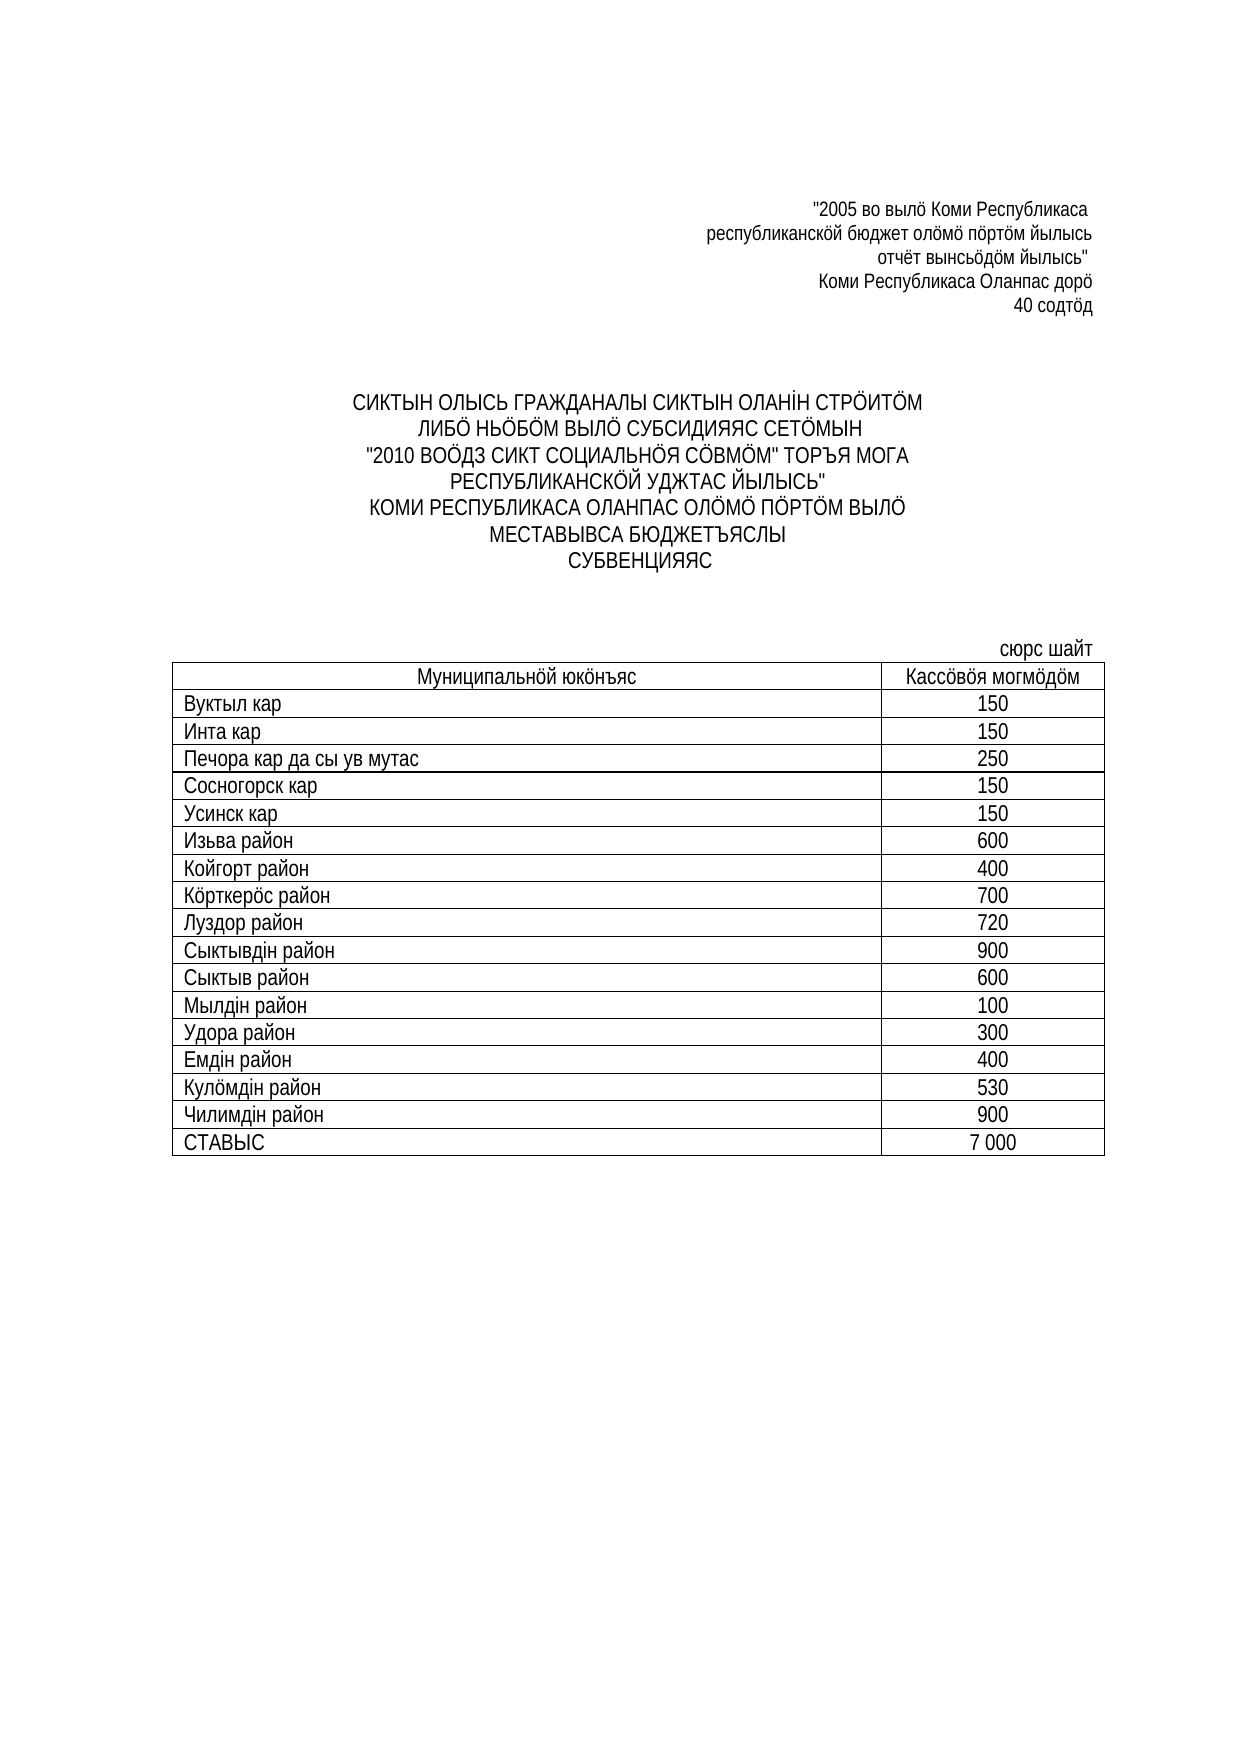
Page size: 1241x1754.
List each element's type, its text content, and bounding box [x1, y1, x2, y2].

text Коми Республикаса Оланпас дорö [187, 269, 1093, 293]
table_cell 100 [882, 992, 1104, 1018]
table_cell 150 [882, 773, 1104, 799]
table_cell 900 [882, 937, 1104, 963]
text РЕСПУБЛИКАНСКÖЙ УДЖТАС ЙЫЛЫСЬ" [187, 468, 1093, 494]
table_cell 400 [882, 1046, 1104, 1073]
table_cell Сыктывдiн район [173, 937, 881, 963]
table_cell 530 [882, 1074, 1104, 1100]
table_cell Койгорт район [173, 855, 881, 881]
table_cell 300 [882, 1019, 1104, 1045]
text сюрс шайт [187, 635, 1093, 662]
table_cell 150 [882, 800, 1104, 826]
table_cell 250 [882, 745, 1104, 771]
table_cell Вуктыл кар [173, 690, 881, 717]
table_cell Луздор район [173, 909, 881, 936]
table_cell 700 [882, 882, 1104, 908]
table_cell 600 [882, 964, 1104, 991]
table_cell 600 [882, 827, 1104, 853]
table_cell Усинск кар [173, 800, 881, 826]
table_cell Кулöмдiн район [173, 1074, 881, 1100]
table_cell Кöрткерöс район [173, 882, 881, 908]
table_cell Инта кар [173, 718, 881, 744]
table_cell Мылдiн район [173, 992, 881, 1018]
table_cell 150 [882, 690, 1104, 717]
table_cell Изьва район [173, 827, 881, 853]
text СИКТЫН ОЛЫСЬ ГРАЖДАНАЛЫ СИКТЫН ОЛАНİН СТРÖИТÖМ [187, 389, 1093, 415]
table_cell 7 000 [882, 1129, 1104, 1155]
text 40 содтöд [187, 293, 1093, 317]
text ЛИБÖ НЬÖБÖМ ВЫЛÖ СУБСИДИЯЯС СЕТÖМЫН [187, 415, 1093, 442]
table_cell 400 [882, 855, 1104, 881]
table_cell 900 [882, 1101, 1104, 1127]
text отчёт вынсьöдöм йылысь" [187, 245, 1093, 269]
text республиканскöй бюджет олöмö пöртöм йылысь [187, 221, 1093, 245]
text СУБВЕНЦИЯЯС [187, 547, 1093, 573]
text "2005 во вылö Коми Республикаса [187, 197, 1093, 221]
table_cell Печора кар да сы ув мутас [173, 745, 881, 771]
table_cell Сыктыв район [173, 964, 881, 991]
table_cell Чилимдiн район [173, 1101, 881, 1127]
table_cell Удора район [173, 1019, 881, 1045]
text КОМИ РЕСПУБЛИКАСА ОЛАНПАС ОЛÖМÖ ПÖРТÖМ ВЫЛÖ [187, 494, 1093, 521]
table_header Муниципальнöй юкöнъяс [173, 663, 881, 689]
table_cell Сосногорск кар [173, 773, 881, 799]
table_cell Емдiн район [173, 1046, 881, 1073]
table_cell СТАВЫС [173, 1129, 881, 1155]
table_cell 720 [882, 909, 1104, 936]
table_cell 150 [882, 718, 1104, 744]
text МЕСТАВЫВСА БЮДЖЕТЪЯСЛЫ [187, 521, 1093, 547]
table_header Кассöвöя могмöдöм [882, 663, 1104, 689]
text "2010 ВОÖДЗ СИКТ СОЦИАЛЬНÖЯ СÖВМÖМ" ТОРЪЯ МОГА [187, 442, 1093, 468]
